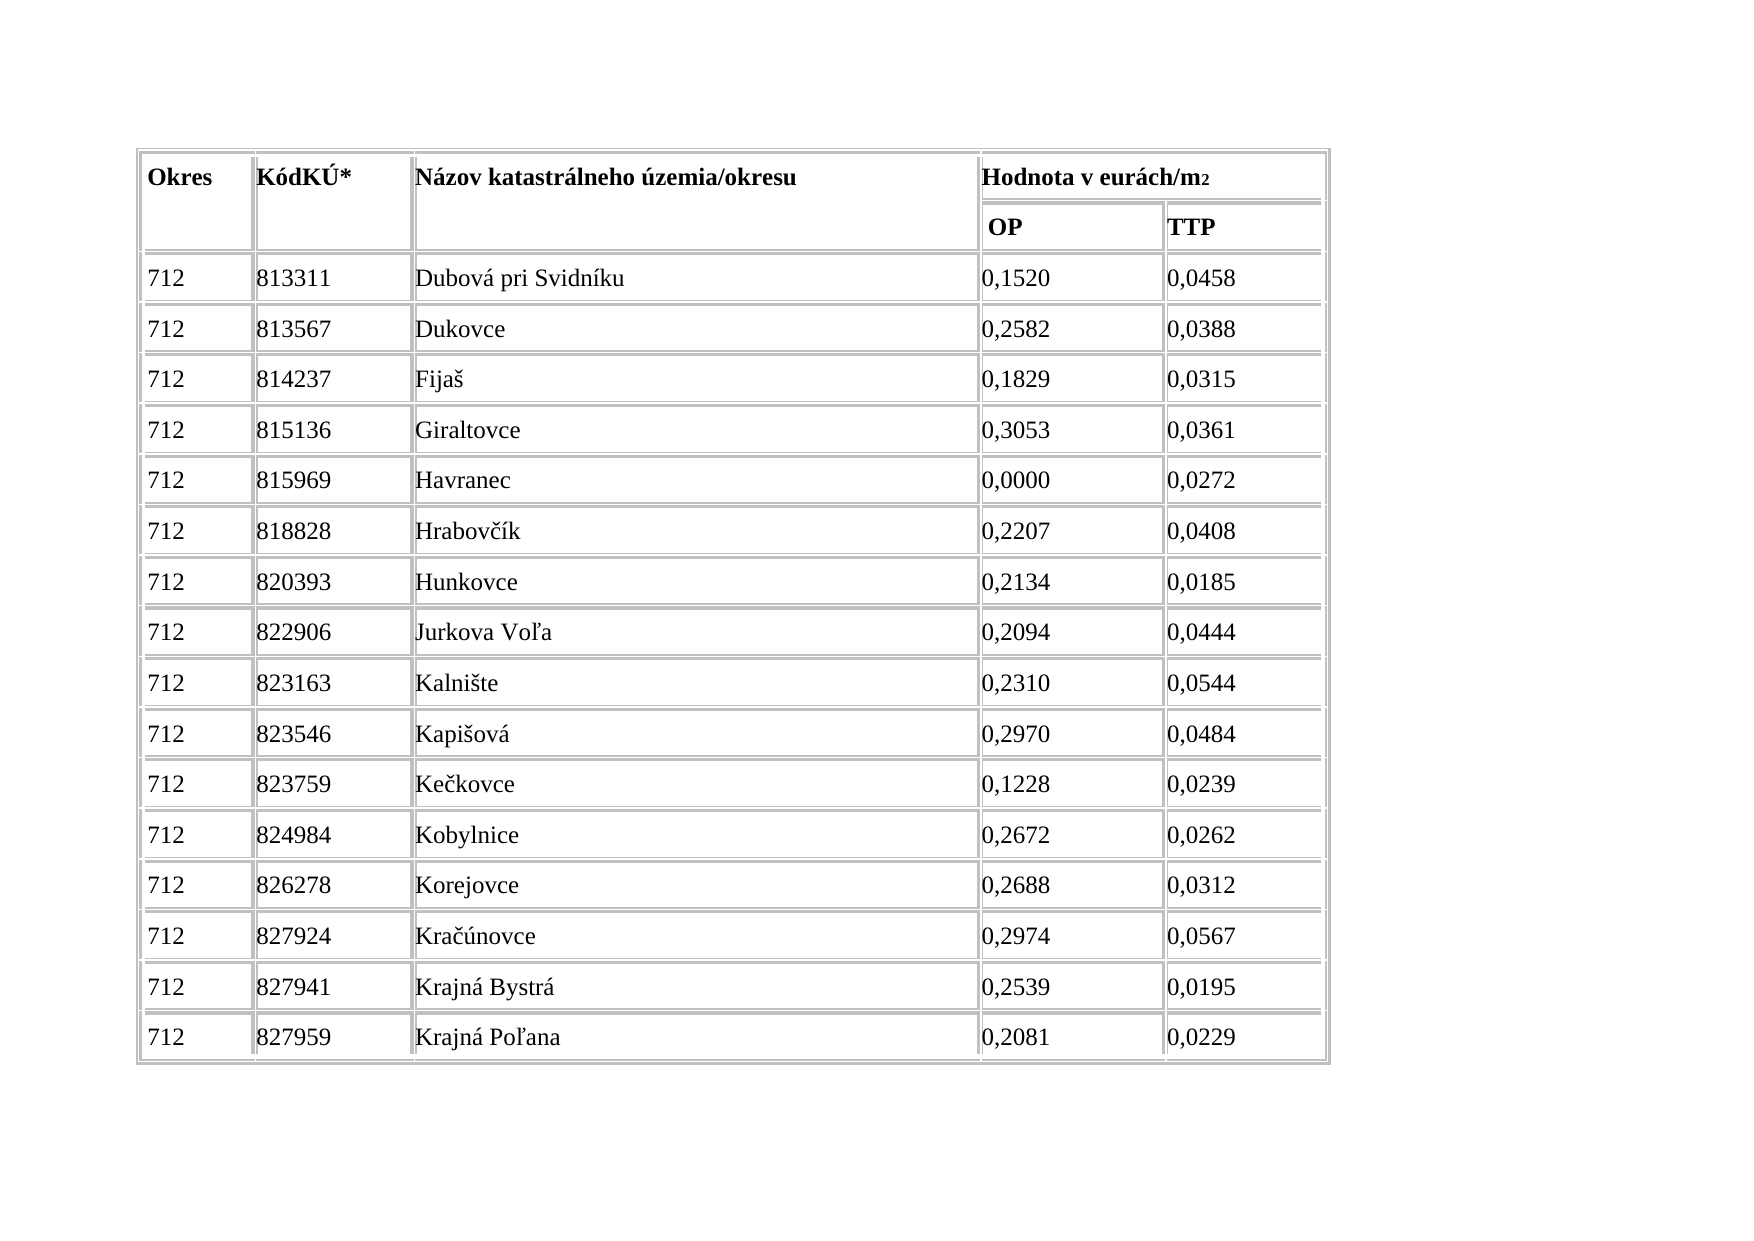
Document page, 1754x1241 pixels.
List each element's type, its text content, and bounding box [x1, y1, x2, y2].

table_cell Jurkova Voľa [417, 610, 977, 654]
table_cell OP [983, 205, 1162, 249]
table_cell 823759 [258, 761, 410, 806]
table_header KódKÚ* [255, 149, 413, 249]
table_cell Kračúnovce [417, 913, 977, 958]
table_cell 0,2207 [983, 508, 1162, 553]
table_cell Kečkovce [417, 761, 977, 806]
table_cell 0,0315 [1165, 350, 1328, 401]
table_cell 0,2582 [983, 306, 1162, 350]
table_cell 813311 [258, 255, 410, 299]
table_cell 712 [139, 401, 254, 451]
table_cell 813567 [258, 306, 410, 350]
table_cell 712 [139, 553, 254, 603]
table_cell 0,0458 [1165, 249, 1328, 299]
table_cell Korejovce [417, 863, 977, 907]
table_cell 712 [139, 958, 254, 1008]
table_cell 0,1228 [983, 761, 1162, 806]
table_cell 712 [139, 249, 254, 299]
table_cell 824984 [258, 812, 410, 856]
table_cell TTP [1165, 198, 1328, 249]
table_cell 712 [139, 654, 254, 704]
table_cell 0,1829 [983, 356, 1162, 401]
table_cell Krajná Bystrá [417, 964, 977, 1008]
table_cell Dubová pri Svidníku [417, 255, 977, 299]
table_cell 0,0544 [1165, 654, 1328, 704]
table_cell 827924 [258, 913, 410, 958]
table_cell 823163 [258, 660, 410, 704]
table_cell 0,0185 [1165, 553, 1328, 603]
table_cell 0,0444 [1165, 603, 1328, 654]
table_cell 827941 [258, 964, 410, 1008]
table_cell 0,2974 [983, 913, 1162, 958]
table_cell 712 [139, 502, 254, 553]
table_cell 820393 [258, 559, 410, 603]
table_cell 818828 [258, 508, 410, 553]
table_cell 0,0484 [1165, 705, 1328, 755]
table_cell 823546 [258, 711, 410, 755]
table_cell 0,0195 [1165, 958, 1328, 1008]
table_cell 0,1520 [983, 255, 1162, 299]
table_cell 0,2539 [983, 964, 1162, 1008]
table_cell 0,2081 [980, 1008, 1165, 1059]
table_cell 712 [139, 755, 254, 806]
table_cell Hrabovčík [417, 508, 977, 553]
table_cell 814237 [258, 356, 410, 401]
table_cell 0,2310 [983, 660, 1162, 704]
table_cell 0,2134 [983, 559, 1162, 603]
table_cell 822906 [258, 610, 410, 654]
table_cell 712 [139, 705, 254, 755]
table_cell 0,0262 [1165, 806, 1328, 856]
table_cell 0,0229 [1165, 1008, 1328, 1059]
table_cell 712 [139, 856, 254, 907]
table_cell Hunkovce [417, 559, 977, 603]
table_cell Dukovce [417, 306, 977, 350]
table_cell 712 [139, 603, 254, 654]
table_cell Kalnište [417, 660, 977, 704]
table_cell 712 [139, 806, 254, 856]
table_cell 815136 [258, 407, 410, 451]
table_cell Havranec [417, 458, 977, 502]
table_cell 0,2970 [983, 711, 1162, 755]
table_cell 0,2094 [983, 610, 1162, 654]
table_cell Kapišová [417, 711, 977, 755]
table_cell 0,0361 [1165, 401, 1328, 451]
table_cell 0,0239 [1165, 755, 1328, 806]
table_cell 0,0000 [983, 458, 1162, 502]
table_cell 0,0272 [1165, 451, 1328, 502]
table_cell 0,0388 [1165, 300, 1328, 350]
table_header Okres [142, 154, 254, 249]
table_cell 712 [139, 451, 254, 502]
table_cell 0,0567 [1165, 907, 1328, 958]
table_cell 0,3053 [983, 407, 1162, 451]
table_cell 0,2672 [983, 812, 1162, 856]
table_cell 0,0408 [1165, 502, 1328, 553]
table_cell 712 [139, 350, 254, 401]
table_cell 712 [139, 907, 254, 958]
table_cell 826278 [258, 863, 410, 907]
table_cell 712 [139, 1008, 254, 1059]
table_cell 712 [139, 300, 254, 350]
table_cell Krajná Poľana [414, 1008, 980, 1059]
table_header Hodnota v eurách/m2 [980, 149, 1328, 198]
table_cell Kobylnice [417, 812, 977, 856]
table_cell 815969 [258, 458, 410, 502]
table_header Názov katastrálneho územia/okresu [414, 149, 980, 249]
table_cell 0,2688 [983, 863, 1162, 907]
table_cell 827959 [255, 1008, 413, 1059]
table_cell Giraltovce [417, 407, 977, 451]
table_cell Fijaš [417, 356, 977, 401]
table_cell 0,0312 [1165, 856, 1328, 907]
